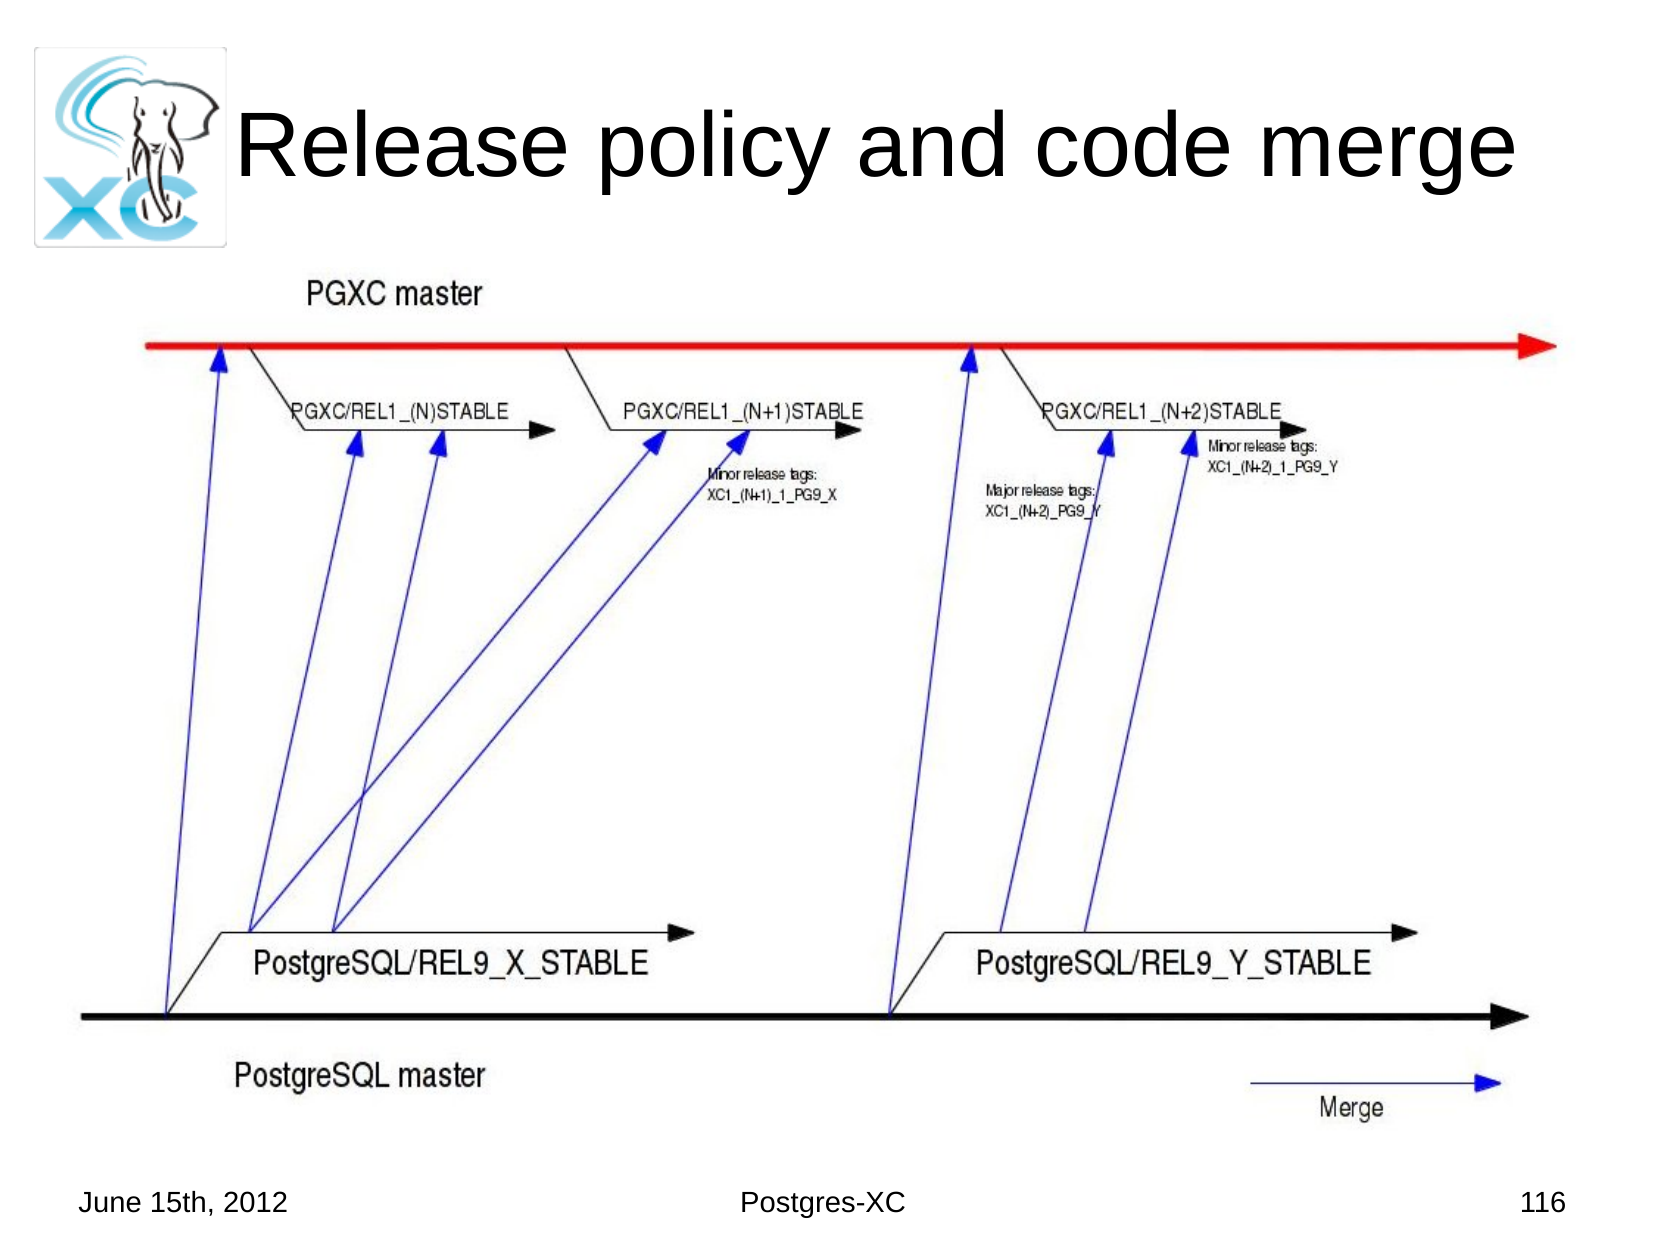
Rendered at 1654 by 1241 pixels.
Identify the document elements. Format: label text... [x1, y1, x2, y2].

picture [34, 47, 227, 248]
picture [67, 267, 1576, 1136]
title Release policy and code merge [234, 40, 1599, 248]
